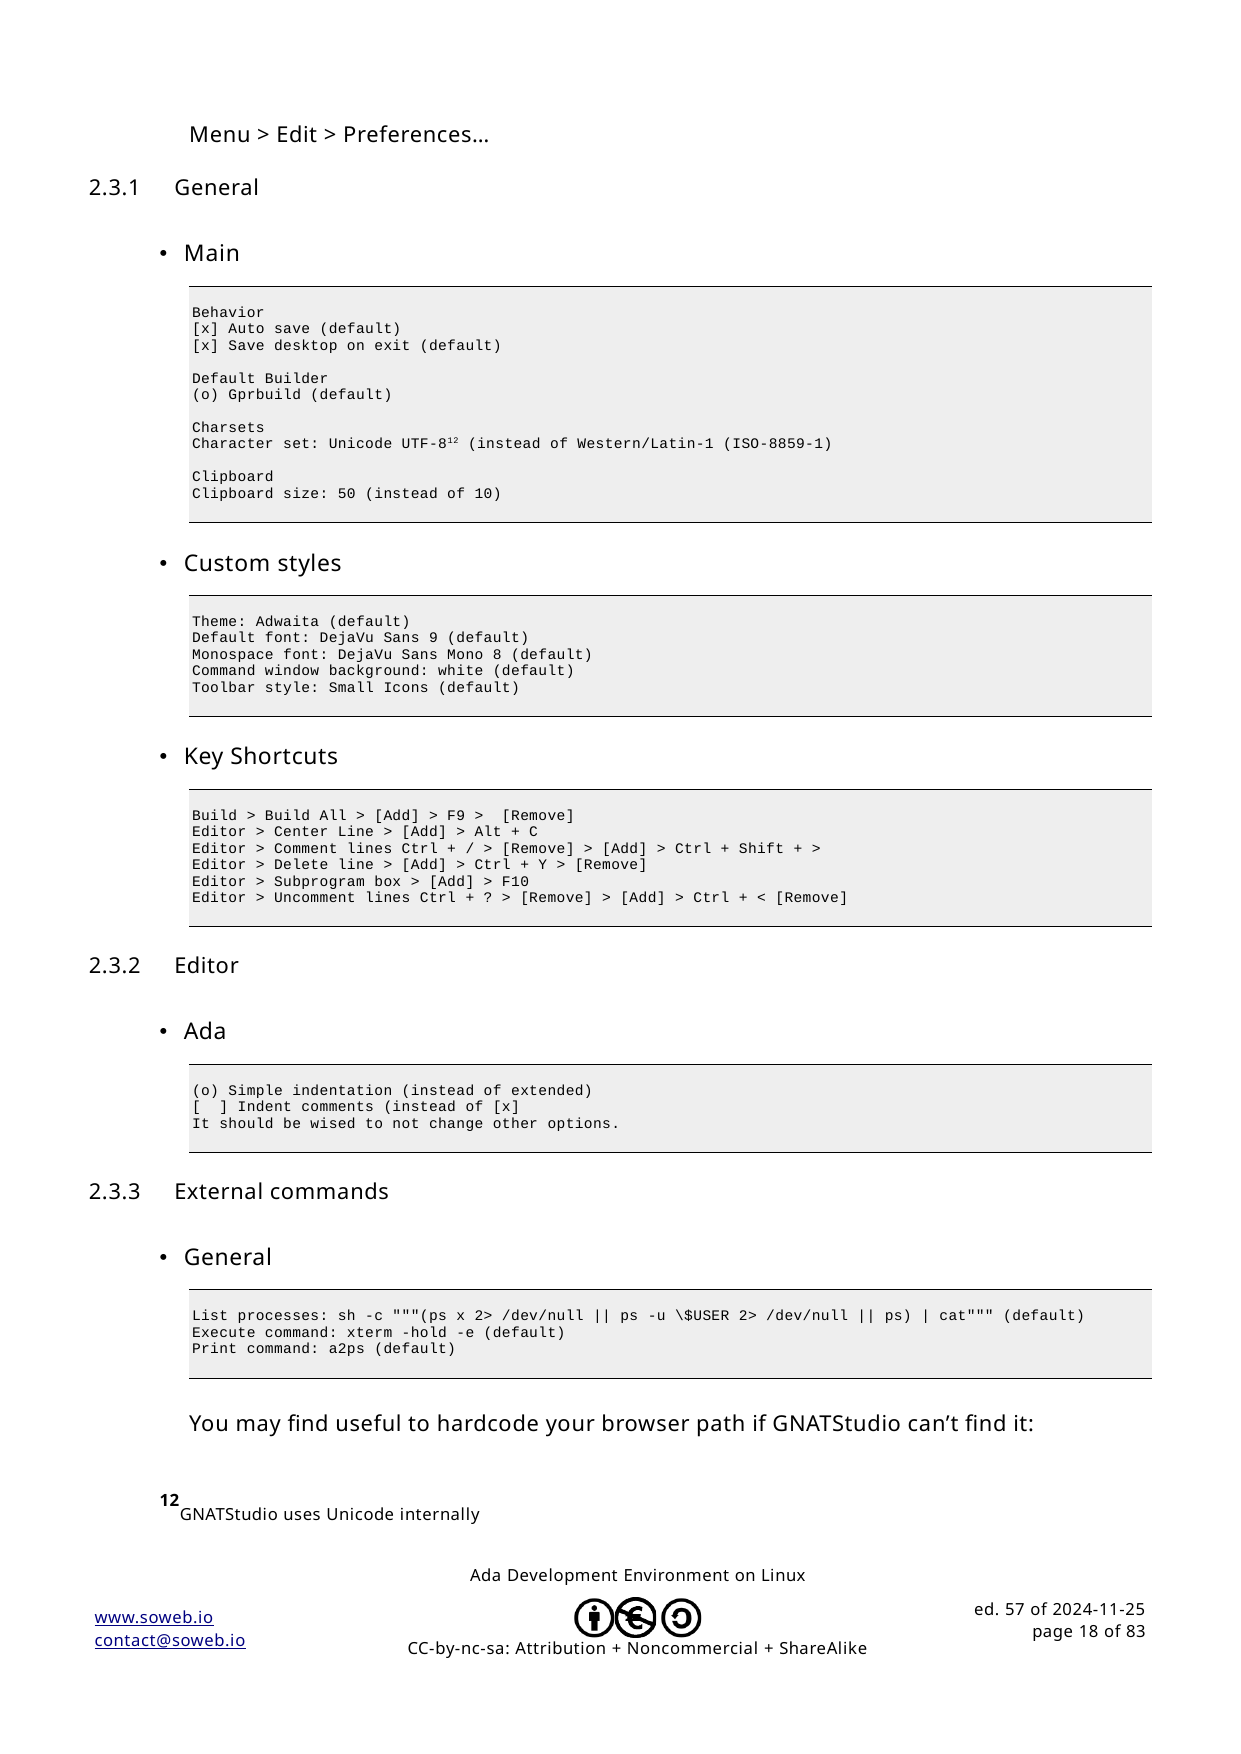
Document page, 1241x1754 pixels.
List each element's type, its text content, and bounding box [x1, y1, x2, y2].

list (o) Gprbuild (default) [189, 384, 1152, 401]
list Character set: Unicode UTF-8 (instead of Western/Latin-1 (ISO-8859-1) [189, 434, 1152, 450]
text Menu > Edit > Preferences… [189, 118, 1152, 148]
picture [660, 1597, 702, 1638]
list (o) Simple indentation (instead of extended) [189, 1065, 1152, 1097]
list Toolbar style: Small Icons (default) [189, 677, 1152, 716]
subtitle Main [159, 237, 1152, 268]
list Print command: a2ps (default) [189, 1339, 1152, 1378]
list Editor > Delete line > [Add] > Ctrl + Y > [Remove] [189, 854, 1152, 871]
list Editor > Uncomment lines Ctrl + ? > [Remove] > [Add] > Ctrl + < [Remove] [189, 887, 1152, 926]
list Theme: Adwaita (default) [189, 596, 1152, 628]
list Default font: DejaVu Sans 9 (default) [189, 628, 1152, 644]
subtitle Custom styles [159, 546, 1152, 577]
subtitle General [88, 172, 1152, 213]
list [ ] Indent comments (instead of [x] [189, 1097, 1152, 1113]
text You may find useful to hardcode your browser path if GNATStudio can’t find it: [189, 1408, 1152, 1438]
list List processes: sh -c """(ps x 2> /dev/null || ps -u \$USER 2> /dev/null || ps) | cat""" (default) [189, 1290, 1152, 1322]
list Monospace font: DejaVu Sans Mono 8 (default) [189, 644, 1152, 661]
picture [573, 1597, 657, 1638]
list Behavior [189, 287, 1152, 319]
text GNATStudio uses Unicode internally [159, 1489, 1152, 1528]
list [x] Auto save (default) [189, 319, 1152, 335]
list Editor > Comment lines Ctrl + / > [Remove] > [Add] > Ctrl + Shift + > [189, 838, 1152, 854]
list Command window background: white (default) [189, 661, 1152, 677]
list Charsets [189, 417, 1152, 434]
subtitle Editor [88, 950, 1152, 991]
subtitle Ada [159, 1015, 1152, 1046]
subtitle General [159, 1240, 1152, 1272]
list Build > Build All > [Add] > F9 > [Remove] [189, 790, 1152, 822]
list Clipboard size: 50 (instead of 10) [189, 483, 1152, 522]
subtitle External commands [88, 1176, 1152, 1217]
list [x] Save desktop on exit (default) [189, 335, 1152, 352]
list Default Builder [189, 368, 1152, 384]
list Editor > Center Line > [Add] > Alt + C [189, 822, 1152, 838]
list It should be wised to not change other options. [189, 1113, 1152, 1152]
list Execute command: xterm -hold -e (default) [189, 1322, 1152, 1339]
list Editor > Subprogram box > [Add] > F10 [189, 871, 1152, 887]
list Clipboard [189, 467, 1152, 483]
subtitle Key Shortcuts [159, 740, 1152, 771]
